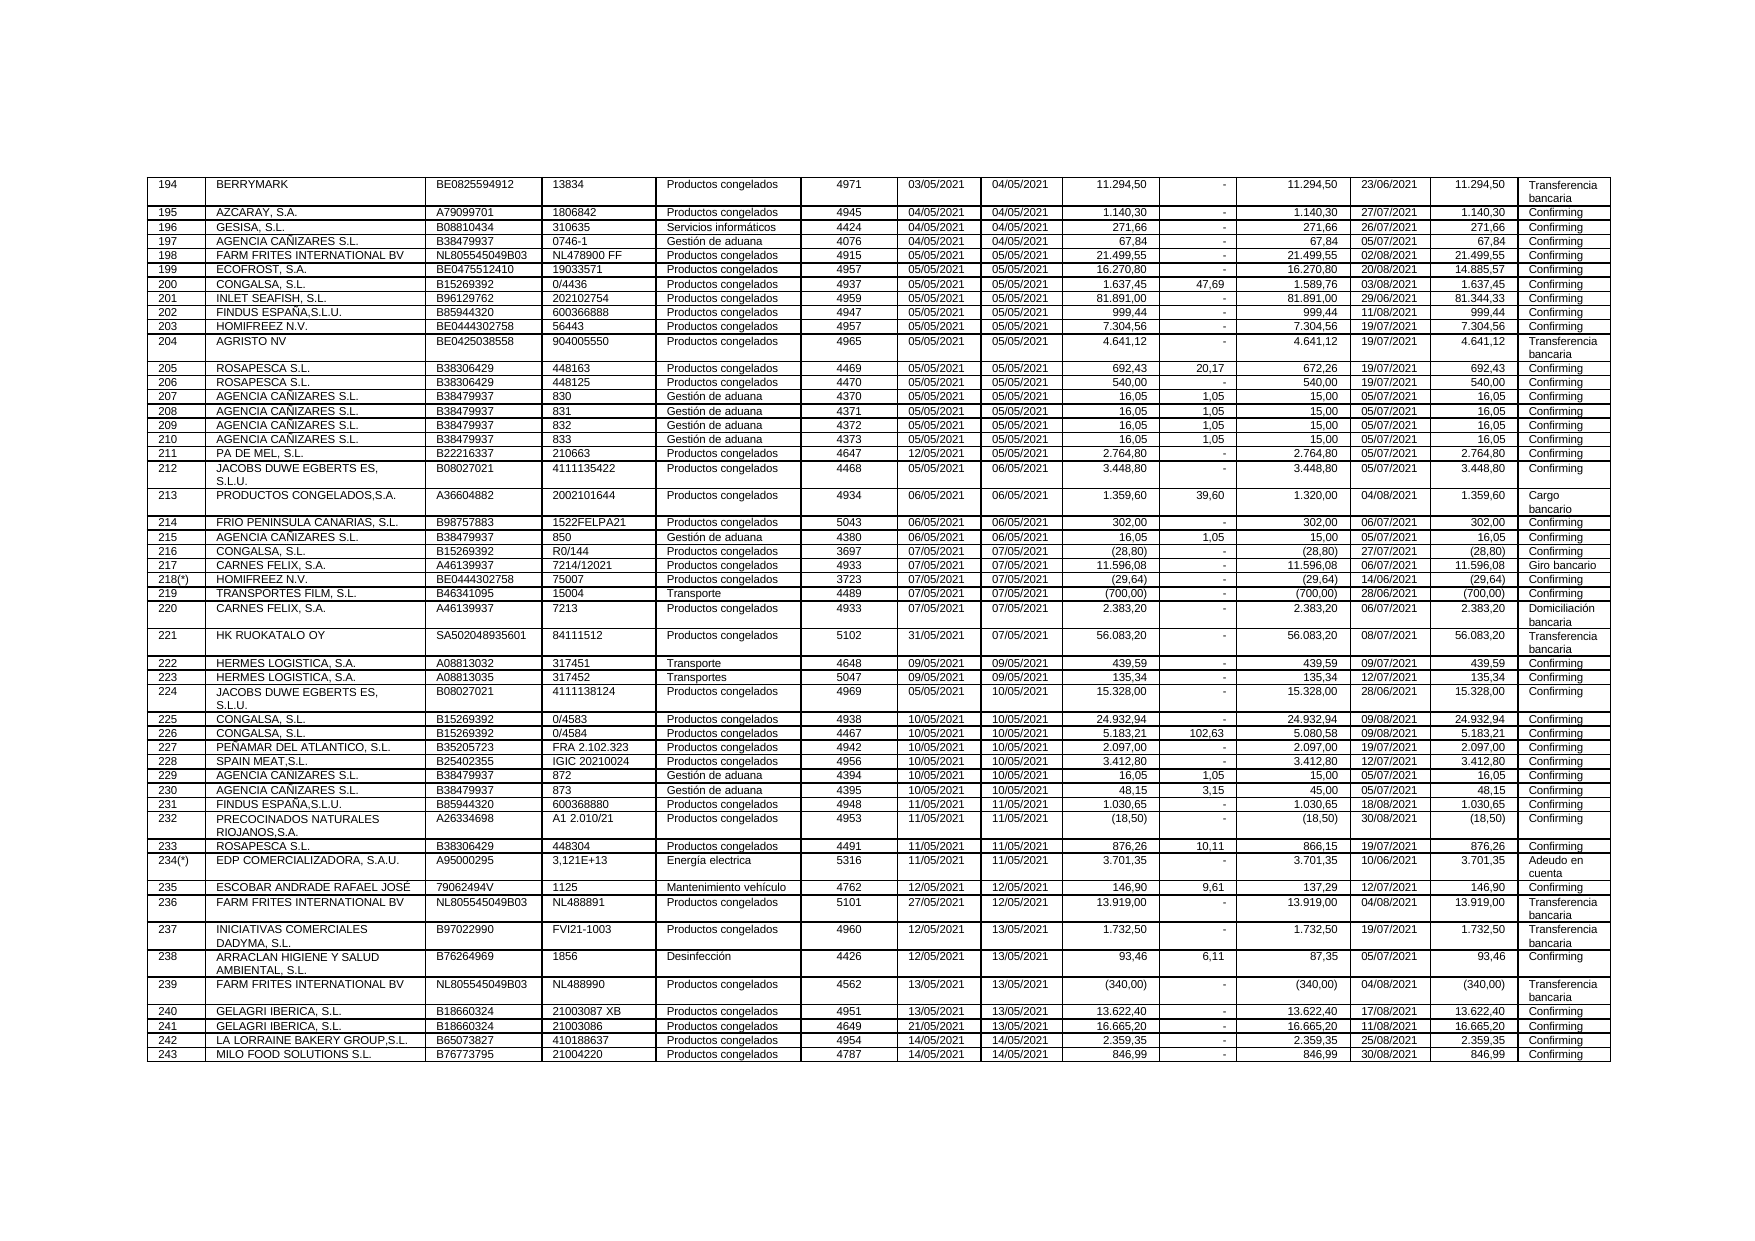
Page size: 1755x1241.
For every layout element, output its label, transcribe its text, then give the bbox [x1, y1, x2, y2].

table_cell 7.304,56 [1431, 320, 1517, 333]
table_cell 19/07/2021 [1351, 335, 1430, 361]
table_cell 15.328,00 [1237, 685, 1350, 711]
table_cell 4942 [802, 741, 897, 753]
table_cell NL805545049B03 [426, 978, 541, 1004]
table_cell 4933 [802, 602, 897, 628]
table_cell 13.919,00 [1237, 896, 1350, 921]
table_header BE0825594912 [426, 178, 541, 205]
table_cell (340,00) [1431, 978, 1517, 1004]
table_cell 233 [148, 840, 205, 852]
table_cell GELAGRI IBERICA, S.L. [206, 1005, 425, 1018]
table_cell 4965 [802, 335, 897, 361]
table_cell CONGALSA, S.L. [206, 713, 425, 725]
table_cell 19033571 [543, 264, 655, 276]
table_cell Productos congelados [657, 335, 800, 361]
table_cell - [1160, 207, 1236, 219]
table_cell 04/05/2021 [898, 235, 980, 248]
table_header Productos congelados [657, 178, 800, 205]
table_cell FINDUS ESPAÑA,S.L.U. [206, 306, 425, 319]
table_cell 67,84 [1431, 235, 1517, 248]
table_cell - [1160, 221, 1236, 233]
table_cell 2.383,20 [1237, 602, 1350, 628]
table_cell PRECOCINADOS NATURALES RIOJANOS,S.A. [206, 812, 425, 838]
table_cell Transferencia bancaria [1519, 335, 1610, 361]
table_cell 25/08/2021 [1351, 1034, 1430, 1046]
table_cell TRANSPORTES FILM, S.L. [206, 588, 425, 600]
table_cell 05/05/2021 [982, 292, 1062, 304]
table_header 4971 [802, 178, 897, 205]
table_cell Confirming [1519, 249, 1610, 262]
table_cell - [1160, 559, 1236, 572]
table_cell 439,59 [1237, 657, 1350, 669]
table_cell IGIC 20210024 [543, 755, 655, 768]
table_cell - [1160, 462, 1236, 487]
table_cell - [1160, 1005, 1236, 1018]
table_cell 10/05/2021 [898, 727, 980, 739]
table_cell 05/05/2021 [982, 278, 1062, 291]
table_cell 243 [148, 1048, 205, 1061]
table_cell 05/07/2021 [1351, 390, 1430, 403]
table_cell 06/07/2021 [1351, 602, 1430, 628]
table_cell 4948 [802, 798, 897, 811]
table_cell - [1160, 896, 1236, 921]
table_header 194 [148, 178, 205, 205]
table_cell 15.328,00 [1431, 685, 1517, 711]
table_cell Confirming [1519, 685, 1610, 711]
table_cell 1.589,76 [1237, 278, 1350, 291]
table_header 11.294,50 [1431, 178, 1517, 205]
table_cell 05/07/2021 [1351, 462, 1430, 487]
table_cell SPAIN MEAT,S.L. [206, 755, 425, 768]
table_cell 06/05/2021 [898, 517, 980, 529]
table_header Transferencia bancaria [1519, 178, 1610, 205]
table_header 03/05/2021 [898, 178, 980, 205]
table_cell B35205723 [426, 741, 541, 753]
table_cell 271,66 [1237, 221, 1350, 233]
table_cell 10/05/2021 [982, 727, 1062, 739]
table_cell Transporte [657, 588, 800, 600]
table_cell 05/05/2021 [898, 433, 980, 446]
table_cell 214 [148, 517, 205, 529]
table_cell 201 [148, 292, 205, 304]
table_cell 05/07/2021 [1351, 951, 1430, 976]
table_cell ROSAPESCA S.L. [206, 840, 425, 852]
table_cell 1.359,60 [1431, 489, 1517, 515]
table_cell 31/05/2021 [898, 629, 980, 655]
table_cell 4.641,12 [1063, 335, 1159, 361]
table_cell Confirming [1519, 657, 1610, 669]
table_cell 06/05/2021 [898, 489, 980, 515]
table_cell 04/08/2021 [1351, 896, 1430, 921]
table_cell 239 [148, 978, 205, 1004]
table_cell 29/06/2021 [1351, 292, 1430, 304]
table_cell 13.622,40 [1237, 1005, 1350, 1018]
table_cell Confirming [1519, 1020, 1610, 1032]
table_cell Confirming [1519, 447, 1610, 460]
table_cell 4373 [802, 433, 897, 446]
table_cell 06/05/2021 [982, 531, 1062, 543]
table_cell Productos congelados [657, 207, 800, 219]
table_cell 4380 [802, 531, 897, 543]
table_cell 05/05/2021 [898, 405, 980, 417]
table_cell 56.083,20 [1431, 629, 1517, 655]
table_cell 4933 [802, 559, 897, 572]
table_cell Productos congelados [657, 1048, 800, 1061]
table_cell 04/05/2021 [898, 207, 980, 219]
table_cell HERMES LOGISTICA, S.A. [206, 657, 425, 669]
table_cell B08027021 [426, 462, 541, 487]
table_cell 14.885,57 [1431, 264, 1517, 276]
table_cell 10/05/2021 [982, 755, 1062, 768]
table_cell 873 [543, 784, 655, 796]
table_cell B38479937 [426, 419, 541, 432]
table_cell Confirming [1519, 1048, 1610, 1061]
table_cell 08/07/2021 [1351, 629, 1430, 655]
table_cell 05/05/2021 [898, 335, 980, 361]
table_cell CONGALSA, S.L. [206, 278, 425, 291]
table_cell Confirming [1519, 798, 1610, 811]
table_cell 198 [148, 249, 205, 262]
table_cell 207 [148, 390, 205, 403]
table_cell 16,05 [1431, 770, 1517, 782]
table_cell 241 [148, 1020, 205, 1032]
table_cell - [1160, 249, 1236, 262]
table_cell 16.665,20 [1063, 1020, 1159, 1032]
table_cell 4111135422 [543, 462, 655, 487]
table_cell 223 [148, 671, 205, 683]
table_cell 4491 [802, 840, 897, 852]
table_cell 06/05/2021 [982, 517, 1062, 529]
table_cell 3,15 [1160, 784, 1236, 796]
table_cell 218(*) [148, 573, 205, 586]
table_cell 05/05/2021 [982, 447, 1062, 460]
table_cell 4372 [802, 419, 897, 432]
table_cell Confirming [1519, 770, 1610, 782]
table_cell Confirming [1519, 376, 1610, 389]
table_cell 93,46 [1063, 951, 1159, 976]
table_cell Productos congelados [657, 306, 800, 319]
table_cell Productos congelados [657, 978, 800, 1004]
table_cell 0746-1 [543, 235, 655, 248]
table_cell 1.140,30 [1237, 207, 1350, 219]
table_cell (18,50) [1063, 812, 1159, 838]
table_cell 13/05/2021 [982, 951, 1062, 976]
table_cell 202 [148, 306, 205, 319]
table_cell 1.732,50 [1063, 923, 1159, 949]
table_cell 05/07/2021 [1351, 405, 1430, 417]
table_cell 846,99 [1063, 1048, 1159, 1061]
table_cell 05/05/2021 [898, 278, 980, 291]
table_cell 07/05/2021 [982, 602, 1062, 628]
table_cell 13.919,00 [1431, 896, 1517, 921]
table_header 11.294,50 [1063, 178, 1159, 205]
table_cell B38479937 [426, 531, 541, 543]
table_cell B15269392 [426, 727, 541, 739]
table_cell 4951 [802, 1005, 897, 1018]
table_cell 228 [148, 755, 205, 768]
table_cell 210 [148, 433, 205, 446]
table_cell 1125 [543, 881, 655, 894]
table_cell 05/05/2021 [982, 390, 1062, 403]
table_cell 692,43 [1431, 362, 1517, 375]
table_cell Productos congelados [657, 923, 800, 949]
table_cell 07/05/2021 [982, 629, 1062, 655]
table_cell 200 [148, 278, 205, 291]
table_cell 13/05/2021 [898, 1005, 980, 1018]
table_cell FVI21-1003 [543, 923, 655, 949]
table_cell 11/05/2021 [898, 840, 980, 852]
table_cell AGENCIA CAÑIZARES S.L. [206, 419, 425, 432]
table_cell 16.270,80 [1063, 264, 1159, 276]
table_cell Productos congelados [657, 249, 800, 262]
table_cell 19/07/2021 [1351, 923, 1430, 949]
table_cell 672,26 [1237, 362, 1350, 375]
table_cell 5.183,21 [1431, 727, 1517, 739]
table_cell Productos congelados [657, 559, 800, 572]
table_cell - [1160, 517, 1236, 529]
table_cell 12/05/2021 [982, 896, 1062, 921]
table_cell 216 [148, 545, 205, 558]
table_cell 67,84 [1237, 235, 1350, 248]
table_cell 11.596,08 [1237, 559, 1350, 572]
table_cell 231 [148, 798, 205, 811]
table_cell Productos congelados [657, 1020, 800, 1032]
table_cell 242 [148, 1034, 205, 1046]
table_header 04/05/2021 [982, 178, 1062, 205]
table_cell 146,90 [1431, 881, 1517, 894]
table_cell 11/05/2021 [898, 812, 980, 838]
table_cell 06/05/2021 [898, 531, 980, 543]
table_cell 235 [148, 881, 205, 894]
table_cell Productos congelados [657, 798, 800, 811]
table_cell 05/07/2021 [1351, 770, 1430, 782]
table_cell 12/07/2021 [1351, 671, 1430, 683]
table_cell Confirming [1519, 840, 1610, 852]
table_cell NL805545049B03 [426, 896, 541, 921]
table_cell 4562 [802, 978, 897, 1004]
table_cell 30/08/2021 [1351, 812, 1430, 838]
table_cell GELAGRI IBERICA, S.L. [206, 1020, 425, 1032]
table_cell Confirming [1519, 573, 1610, 586]
table_cell 211 [148, 447, 205, 460]
table_cell 21004220 [543, 1048, 655, 1061]
table_cell 14/05/2021 [982, 1048, 1062, 1061]
table_cell MILO FOOD SOLUTIONS S.L. [206, 1048, 425, 1061]
table_cell B85944320 [426, 306, 541, 319]
table_cell (28,80) [1237, 545, 1350, 558]
table_cell - [1160, 1034, 1236, 1046]
table_cell 230 [148, 784, 205, 796]
table_cell Confirming [1519, 545, 1610, 558]
table_cell 227 [148, 741, 205, 753]
table_cell 12/07/2021 [1351, 881, 1430, 894]
table_cell Confirming [1519, 462, 1610, 487]
table_cell 2.097,00 [1431, 741, 1517, 753]
table_cell AGENCIA CAÑIZARES S.L. [206, 433, 425, 446]
table_cell 831 [543, 405, 655, 417]
table_cell 540,00 [1431, 376, 1517, 389]
table_cell 04/08/2021 [1351, 978, 1430, 1004]
table_cell 226 [148, 727, 205, 739]
table_cell INLET SEAFISH, S.L. [206, 292, 425, 304]
table_cell Confirming [1519, 292, 1610, 304]
table_cell - [1160, 629, 1236, 655]
table_cell 2.097,00 [1237, 741, 1350, 753]
table_cell 05/05/2021 [898, 462, 980, 487]
table_header 23/06/2021 [1351, 178, 1430, 205]
table_cell 866,15 [1237, 840, 1350, 852]
table_cell 56.083,20 [1237, 629, 1350, 655]
table_cell EDP COMERCIALIZADORA, S.A.U. [206, 854, 425, 880]
table_cell 692,43 [1063, 362, 1159, 375]
table_cell B18660324 [426, 1020, 541, 1032]
table_cell 48,15 [1063, 784, 1159, 796]
table_cell PA DE MEL, S.L. [206, 447, 425, 460]
table_cell HK RUOKATALO OY [206, 629, 425, 655]
table_cell 10/05/2021 [898, 741, 980, 753]
table_cell 07/05/2021 [898, 573, 980, 586]
table_cell 240 [148, 1005, 205, 1018]
table_cell 832 [543, 419, 655, 432]
table_cell 2.383,20 [1063, 602, 1159, 628]
table_cell 220 [148, 602, 205, 628]
table_cell B98757883 [426, 517, 541, 529]
table_cell AGENCIA CAÑIZARES S.L. [206, 390, 425, 403]
table_cell 13/05/2021 [898, 978, 980, 1004]
table_cell 21003086 [543, 1020, 655, 1032]
table_cell - [1160, 978, 1236, 1004]
table_cell 12/07/2021 [1351, 755, 1430, 768]
table_cell 4076 [802, 235, 897, 248]
table_cell 12/05/2021 [898, 923, 980, 949]
table_cell - [1160, 292, 1236, 304]
table_cell 448163 [543, 362, 655, 375]
table_cell (28,80) [1063, 545, 1159, 558]
table_cell Confirming [1519, 1005, 1610, 1018]
table_cell 05/05/2021 [898, 362, 980, 375]
table_cell B96129762 [426, 292, 541, 304]
table_cell - [1160, 1020, 1236, 1032]
table_cell 10/05/2021 [898, 770, 980, 782]
table_cell 1.320,00 [1237, 489, 1350, 515]
table_cell Confirming [1519, 207, 1610, 219]
table_cell 14/05/2021 [982, 1034, 1062, 1046]
table_cell (18,50) [1237, 812, 1350, 838]
table_cell Confirming [1519, 671, 1610, 683]
table_cell A08813035 [426, 671, 541, 683]
table_cell - [1160, 741, 1236, 753]
table_cell 10/05/2021 [982, 685, 1062, 711]
table_cell ROSAPESCA S.L. [206, 362, 425, 375]
table_cell 4937 [802, 278, 897, 291]
table_cell AGRISTO NV [206, 335, 425, 361]
table_cell NL478900 FF [543, 249, 655, 262]
table_cell 20,17 [1160, 362, 1236, 375]
table_cell 4959 [802, 292, 897, 304]
table_cell (28,80) [1431, 545, 1517, 558]
table_cell Confirming [1519, 1034, 1610, 1046]
table_cell 4956 [802, 755, 897, 768]
table_cell 221 [148, 629, 205, 655]
table_cell 07/05/2021 [898, 545, 980, 558]
table_cell B38306429 [426, 376, 541, 389]
table_cell LA LORRAINE BAKERY GROUP,S.L. [206, 1034, 425, 1046]
table_cell 10/05/2021 [982, 741, 1062, 753]
table_cell 2.359,35 [1063, 1034, 1159, 1046]
table_cell GESISA, S.L. [206, 221, 425, 233]
table_cell Domiciliación bancaria [1519, 602, 1610, 628]
table_cell 232 [148, 812, 205, 838]
table_cell 2.383,20 [1431, 602, 1517, 628]
table_cell Transferencia bancaria [1519, 978, 1610, 1004]
table_cell HOMIFREEZ N.V. [206, 320, 425, 333]
table_cell 210663 [543, 447, 655, 460]
table_cell 7.304,56 [1063, 320, 1159, 333]
table_cell 06/07/2021 [1351, 517, 1430, 529]
table_cell Confirming [1519, 812, 1610, 838]
table_cell B76264969 [426, 951, 541, 976]
table_cell - [1160, 685, 1236, 711]
table_cell 12/05/2021 [898, 447, 980, 460]
table_cell - [1160, 447, 1236, 460]
table_cell B08027021 [426, 685, 541, 711]
table_cell 93,46 [1431, 951, 1517, 976]
table_cell JACOBS DUWE EGBERTS ES, S.L.U. [206, 462, 425, 487]
table_cell 540,00 [1063, 376, 1159, 389]
table_cell 7.304,56 [1237, 320, 1350, 333]
table_cell 237 [148, 923, 205, 949]
table_cell Gestión de aduana [657, 770, 800, 782]
table_cell FARM FRITES INTERNATIONAL BV [206, 978, 425, 1004]
table_cell 06/05/2021 [982, 462, 1062, 487]
table_cell Productos congelados [657, 741, 800, 753]
table_cell 4915 [802, 249, 897, 262]
table_cell 10/05/2021 [982, 784, 1062, 796]
table_cell 05/05/2021 [982, 362, 1062, 375]
table_cell 1,05 [1160, 390, 1236, 403]
table_cell 4.641,12 [1237, 335, 1350, 361]
table_cell 1.637,45 [1063, 278, 1159, 291]
table_cell 876,26 [1431, 840, 1517, 852]
table_cell 81.891,00 [1063, 292, 1159, 304]
table_cell Confirming [1519, 264, 1610, 276]
table_cell 4648 [802, 657, 897, 669]
table_cell 219 [148, 588, 205, 600]
table_cell 24.932,94 [1063, 713, 1159, 725]
table_cell AZCARAY, S.A. [206, 207, 425, 219]
table_cell Productos congelados [657, 573, 800, 586]
table_cell 16,05 [1063, 390, 1159, 403]
table_cell 09/08/2021 [1351, 713, 1430, 725]
table_cell 84111512 [543, 629, 655, 655]
table_cell Productos congelados [657, 1034, 800, 1046]
table_cell 10/05/2021 [982, 770, 1062, 782]
table_cell 4945 [802, 207, 897, 219]
table_cell A26334698 [426, 812, 541, 838]
table_cell Confirming [1519, 741, 1610, 753]
table_cell 20/08/2021 [1351, 264, 1430, 276]
table_cell B15269392 [426, 278, 541, 291]
table_cell (340,00) [1063, 978, 1159, 1004]
table_cell 05/05/2021 [982, 306, 1062, 319]
table_cell 05/05/2021 [982, 320, 1062, 333]
table_cell 4395 [802, 784, 897, 796]
table_cell 81.891,00 [1237, 292, 1350, 304]
table_cell B38479937 [426, 784, 541, 796]
table_cell 4426 [802, 951, 897, 976]
table_cell 10/05/2021 [898, 755, 980, 768]
table_cell 5043 [802, 517, 897, 529]
table_cell 15,00 [1237, 419, 1350, 432]
table_cell (29,64) [1063, 573, 1159, 586]
table_cell - [1160, 755, 1236, 768]
table_cell 4957 [802, 264, 897, 276]
table_cell 19/07/2021 [1351, 362, 1430, 375]
table_cell 09/08/2021 [1351, 727, 1430, 739]
table_cell Productos congelados [657, 896, 800, 921]
table_cell 48,15 [1431, 784, 1517, 796]
table_cell 3.701,35 [1431, 854, 1517, 880]
table_cell 30/08/2021 [1351, 1048, 1430, 1061]
table_cell 14/06/2021 [1351, 573, 1430, 586]
table_cell 4370 [802, 390, 897, 403]
table_cell 05/05/2021 [982, 419, 1062, 432]
table_cell 05/05/2021 [982, 335, 1062, 361]
table_cell 4969 [802, 685, 897, 711]
table_cell 4938 [802, 713, 897, 725]
table_cell BE0444302758 [426, 573, 541, 586]
table_cell 872 [543, 770, 655, 782]
table_cell 05/05/2021 [898, 292, 980, 304]
table_cell Productos congelados [657, 713, 800, 725]
table_cell 206 [148, 376, 205, 389]
table_cell 10/06/2021 [1351, 854, 1430, 880]
table_cell 16,05 [1431, 531, 1517, 543]
table_cell 135,34 [1237, 671, 1350, 683]
table_cell 1.030,65 [1431, 798, 1517, 811]
table_cell 05/05/2021 [982, 376, 1062, 389]
table_cell Confirming [1519, 713, 1610, 725]
table_cell 13/05/2021 [982, 1005, 1062, 1018]
table_cell 850 [543, 531, 655, 543]
table_cell Confirming [1519, 951, 1610, 976]
table_cell B08810434 [426, 221, 541, 233]
table_cell Productos congelados [657, 727, 800, 739]
table_cell Confirming [1519, 755, 1610, 768]
table_cell AGENCIA CAÑIZARES S.L. [206, 235, 425, 248]
table_cell 5.080,58 [1237, 727, 1350, 739]
table_cell 238 [148, 951, 205, 976]
table_cell 19/07/2021 [1351, 376, 1430, 389]
table_cell Transporte [657, 657, 800, 669]
table_cell 15,00 [1237, 531, 1350, 543]
table_cell 4762 [802, 881, 897, 894]
table_cell 195 [148, 207, 205, 219]
table_cell BE0475512410 [426, 264, 541, 276]
table_cell 11/05/2021 [982, 840, 1062, 852]
table_cell Gestión de aduana [657, 531, 800, 543]
table_cell 9,61 [1160, 881, 1236, 894]
table_cell 236 [148, 896, 205, 921]
table_cell 67,84 [1063, 235, 1159, 248]
table_cell Transferencia bancaria [1519, 923, 1610, 949]
table_cell B15269392 [426, 713, 541, 725]
table_cell 410188637 [543, 1034, 655, 1046]
table_cell AGENCIA CAÑIZARES S.L. [206, 770, 425, 782]
table_cell 3.701,35 [1237, 854, 1350, 880]
table_cell 05/07/2021 [1351, 419, 1430, 432]
table_cell B25402355 [426, 755, 541, 768]
table_cell 04/05/2021 [982, 221, 1062, 233]
table_cell Gestión de aduana [657, 784, 800, 796]
table_cell 302,00 [1431, 517, 1517, 529]
table_cell 15.328,00 [1063, 685, 1159, 711]
table_cell 3.412,80 [1431, 755, 1517, 768]
table_cell 19/07/2021 [1351, 320, 1430, 333]
table_cell 146,90 [1063, 881, 1159, 894]
table_cell - [1160, 657, 1236, 669]
table_cell 05/05/2021 [898, 685, 980, 711]
table_cell (700,00) [1431, 588, 1517, 600]
table_cell - [1160, 235, 1236, 248]
table_cell - [1160, 376, 1236, 389]
table_cell 830 [543, 390, 655, 403]
table_cell 13.622,40 [1063, 1005, 1159, 1018]
table_cell 1,05 [1160, 405, 1236, 417]
table_cell 03/08/2021 [1351, 278, 1430, 291]
table_cell 16.665,20 [1237, 1020, 1350, 1032]
table_cell 05/05/2021 [982, 264, 1062, 276]
table_cell 2.359,35 [1237, 1034, 1350, 1046]
table_cell 1.359,60 [1063, 489, 1159, 515]
table_cell 3.448,80 [1237, 462, 1350, 487]
table_cell B18660324 [426, 1005, 541, 1018]
table_cell 540,00 [1237, 376, 1350, 389]
table_cell Gestión de aduana [657, 235, 800, 248]
table_cell 4424 [802, 221, 897, 233]
table_cell 203 [148, 320, 205, 333]
table_cell 876,26 [1063, 840, 1159, 852]
table_cell 846,99 [1237, 1048, 1350, 1061]
table_cell 11/05/2021 [898, 854, 980, 880]
table_cell 213 [148, 489, 205, 515]
table_cell 135,34 [1431, 671, 1517, 683]
table_cell - [1160, 573, 1236, 586]
table_cell B46341095 [426, 588, 541, 600]
table_cell INICIATIVAS COMERCIALES DADYMA, S.L. [206, 923, 425, 949]
table_cell FRA 2.102.323 [543, 741, 655, 753]
table_cell 0/4583 [543, 713, 655, 725]
table_cell NL805545049B03 [426, 249, 541, 262]
table_cell 4467 [802, 727, 897, 739]
table_cell Productos congelados [657, 685, 800, 711]
table_cell Confirming [1519, 221, 1610, 233]
table_cell 904005550 [543, 335, 655, 361]
table_cell A79099701 [426, 207, 541, 219]
table_cell 28/06/2021 [1351, 685, 1430, 711]
table_cell 196 [148, 221, 205, 233]
table_cell 02/08/2021 [1351, 249, 1430, 262]
table_cell 16.665,20 [1431, 1020, 1517, 1032]
table_cell 16,05 [1431, 433, 1517, 446]
table_cell Productos congelados [657, 362, 800, 375]
table_cell AGENCIA CAÑIZARES S.L. [206, 784, 425, 796]
table_cell Confirming [1519, 419, 1610, 432]
table_cell 56.083,20 [1063, 629, 1159, 655]
table_cell 04/05/2021 [982, 235, 1062, 248]
table_cell 09/07/2021 [1351, 657, 1430, 669]
table_cell 217 [148, 559, 205, 572]
table_cell A95000295 [426, 854, 541, 880]
table_cell 05/07/2021 [1351, 447, 1430, 460]
table_cell FINDUS ESPAÑA,S.L.U. [206, 798, 425, 811]
table_cell Confirming [1519, 235, 1610, 248]
table_cell - [1160, 1048, 1236, 1061]
table_cell 17/08/2021 [1351, 1005, 1430, 1018]
table_cell 05/07/2021 [1351, 784, 1430, 796]
table_cell 07/05/2021 [982, 573, 1062, 586]
table_cell 16,05 [1431, 390, 1517, 403]
table_cell ARRACLAN HIGIENE Y SALUD AMBIENTAL, S.L. [206, 951, 425, 976]
table_cell 15,00 [1237, 770, 1350, 782]
table_cell 13.919,00 [1063, 896, 1159, 921]
table_cell Confirming [1519, 362, 1610, 375]
table_cell 4787 [802, 1048, 897, 1061]
table_cell 4960 [802, 923, 897, 949]
table_cell Productos congelados [657, 755, 800, 768]
table_cell SA502048935601 [426, 629, 541, 655]
table_cell 197 [148, 235, 205, 248]
table_cell 2.359,35 [1431, 1034, 1517, 1046]
table_cell 15,00 [1237, 405, 1350, 417]
table_cell Productos congelados [657, 447, 800, 460]
table_cell 05/05/2021 [982, 249, 1062, 262]
table_cell AGENCIA CAÑIZARES S.L. [206, 405, 425, 417]
table_cell 05/07/2021 [1351, 531, 1430, 543]
table_cell 7213 [543, 602, 655, 628]
table_cell B65073827 [426, 1034, 541, 1046]
table_cell 27/07/2021 [1351, 545, 1430, 558]
table_cell 4468 [802, 462, 897, 487]
table_cell 24.932,94 [1431, 713, 1517, 725]
table_cell 24.932,94 [1237, 713, 1350, 725]
table_cell 06/07/2021 [1351, 559, 1430, 572]
table_cell 09/05/2021 [982, 657, 1062, 669]
table_cell Productos congelados [657, 812, 800, 838]
table_cell Confirming [1519, 405, 1610, 417]
table_cell Confirming [1519, 433, 1610, 446]
table_cell Confirming [1519, 390, 1610, 403]
table_cell 833 [543, 433, 655, 446]
table_cell 6,11 [1160, 951, 1236, 976]
table_cell 212 [148, 462, 205, 487]
table_cell Productos congelados [657, 462, 800, 487]
table_cell PRODUCTOS CONGELADOS,S.A. [206, 489, 425, 515]
table_cell 16,05 [1431, 405, 1517, 417]
table_cell 07/05/2021 [982, 588, 1062, 600]
table_cell 07/05/2021 [898, 588, 980, 600]
table_cell 10/05/2021 [898, 713, 980, 725]
table_cell 18/08/2021 [1351, 798, 1430, 811]
table_cell 05/05/2021 [982, 433, 1062, 446]
table_cell (700,00) [1063, 588, 1159, 600]
table_cell Productos congelados [657, 264, 800, 276]
table_cell Gestión de aduana [657, 433, 800, 446]
table_cell 1,05 [1160, 770, 1236, 782]
table_cell 600366888 [543, 306, 655, 319]
table_cell 11/05/2021 [982, 812, 1062, 838]
table_cell 5101 [802, 896, 897, 921]
table_cell ESCOBAR ANDRADE RAFAEL JOSÉ [206, 881, 425, 894]
table_cell B97022990 [426, 923, 541, 949]
table_cell 27/07/2021 [1351, 207, 1430, 219]
table_cell 225 [148, 713, 205, 725]
table_cell (700,00) [1237, 588, 1350, 600]
table_cell Productos congelados [657, 376, 800, 389]
table_cell 14/05/2021 [898, 1034, 980, 1046]
table_cell Adeudo en cuenta [1519, 854, 1610, 880]
table_cell - [1160, 545, 1236, 558]
table_header 13834 [543, 178, 655, 205]
table_cell 102,63 [1160, 727, 1236, 739]
table_cell A46139937 [426, 602, 541, 628]
table_cell 05/05/2021 [898, 249, 980, 262]
table_cell NL488891 [543, 896, 655, 921]
table_cell NL488990 [543, 978, 655, 1004]
table_cell 4489 [802, 588, 897, 600]
table_cell 12/05/2021 [898, 951, 980, 976]
table_cell 317452 [543, 671, 655, 683]
table_cell 11/05/2021 [982, 798, 1062, 811]
table_cell 3.701,35 [1063, 854, 1159, 880]
table_cell 4947 [802, 306, 897, 319]
table_cell 439,59 [1431, 657, 1517, 669]
table_cell 16,05 [1063, 433, 1159, 446]
table_cell Giro bancario [1519, 559, 1610, 572]
table_cell FARM FRITES INTERNATIONAL BV [206, 249, 425, 262]
table_cell 3.448,80 [1431, 462, 1517, 487]
table_cell 302,00 [1237, 517, 1350, 529]
table_cell Gestión de aduana [657, 405, 800, 417]
table_cell AGENCIA CAÑIZARES S.L. [206, 531, 425, 543]
table_cell 07/05/2021 [982, 559, 1062, 572]
table_cell - [1160, 798, 1236, 811]
table_cell 15,00 [1237, 390, 1350, 403]
table_cell - [1160, 671, 1236, 683]
table_cell 310635 [543, 221, 655, 233]
table_cell - [1160, 713, 1236, 725]
table_cell 600368880 [543, 798, 655, 811]
table_cell Confirming [1519, 278, 1610, 291]
table_cell 2.764,80 [1431, 447, 1517, 460]
table_cell - [1160, 588, 1236, 600]
table_cell JACOBS DUWE EGBERTS ES, S.L.U. [206, 685, 425, 711]
table_cell Productos congelados [657, 840, 800, 852]
table_cell (18,50) [1431, 812, 1517, 838]
table_cell Productos congelados [657, 629, 800, 655]
table_cell B22216337 [426, 447, 541, 460]
table_cell 39,60 [1160, 489, 1236, 515]
table_cell 4957 [802, 320, 897, 333]
table_cell 5102 [802, 629, 897, 655]
table_cell 4934 [802, 489, 897, 515]
table_cell 11/05/2021 [982, 854, 1062, 880]
table_cell - [1160, 320, 1236, 333]
table_cell 87,35 [1237, 951, 1350, 976]
table_cell 05/07/2021 [1351, 433, 1430, 446]
table_cell 209 [148, 419, 205, 432]
table_cell CARNES FELIX, S.A. [206, 559, 425, 572]
table_cell 846,99 [1431, 1048, 1517, 1061]
table_cell 439,59 [1063, 657, 1159, 669]
table_cell 16.270,80 [1237, 264, 1350, 276]
table_cell - [1160, 306, 1236, 319]
table_cell 3,121E+13 [543, 854, 655, 880]
table_cell 05/05/2021 [898, 419, 980, 432]
table_cell 4470 [802, 376, 897, 389]
table_cell 999,44 [1237, 306, 1350, 319]
table_cell 1,05 [1160, 419, 1236, 432]
table_cell 10/05/2021 [982, 713, 1062, 725]
table_cell Confirming [1519, 531, 1610, 543]
table_cell (29,64) [1237, 573, 1350, 586]
table_cell 3.412,80 [1063, 755, 1159, 768]
table_cell 448304 [543, 840, 655, 852]
table_cell 21/05/2021 [898, 1020, 980, 1032]
table_cell 1522FELPA21 [543, 517, 655, 529]
table_cell Confirming [1519, 784, 1610, 796]
table_cell Productos congelados [657, 545, 800, 558]
table_cell Confirming [1519, 320, 1610, 333]
table_cell 56443 [543, 320, 655, 333]
table_cell 4647 [802, 447, 897, 460]
table_cell 14/05/2021 [898, 1048, 980, 1061]
table_cell 12/05/2021 [898, 881, 980, 894]
table_cell 999,44 [1063, 306, 1159, 319]
table_cell A36604882 [426, 489, 541, 515]
table_cell Productos congelados [657, 1005, 800, 1018]
table_cell 1,05 [1160, 433, 1236, 446]
table_cell 75007 [543, 573, 655, 586]
table_cell 16,05 [1063, 531, 1159, 543]
table_cell 1.030,65 [1237, 798, 1350, 811]
table_cell B38306429 [426, 362, 541, 375]
table_cell ECOFROST, S.A. [206, 264, 425, 276]
table_cell - [1160, 854, 1236, 880]
table_cell 208 [148, 405, 205, 417]
table_cell 11/08/2021 [1351, 306, 1430, 319]
table_cell 1.732,50 [1431, 923, 1517, 949]
table_header - [1160, 178, 1236, 205]
table_cell 7214/12021 [543, 559, 655, 572]
table_cell Confirming [1519, 881, 1610, 894]
table_cell Energía electrica [657, 854, 800, 880]
table_cell 21.499,55 [1063, 249, 1159, 262]
table_cell FRIO PENINSULA CANARIAS, S.L. [206, 517, 425, 529]
table_cell 09/05/2021 [898, 671, 980, 683]
table_cell 135,34 [1063, 671, 1159, 683]
table_cell Productos congelados [657, 320, 800, 333]
table_cell 5.183,21 [1063, 727, 1159, 739]
table_cell 1,05 [1160, 531, 1236, 543]
table_cell 05/05/2021 [898, 376, 980, 389]
table_cell Mantenimiento vehículo [657, 881, 800, 894]
table_cell Gestión de aduana [657, 390, 800, 403]
table_header 11.294,50 [1237, 178, 1350, 205]
table_cell 16,05 [1063, 770, 1159, 782]
table_cell CARNES FELIX, S.A. [206, 602, 425, 628]
table_cell 3.412,80 [1237, 755, 1350, 768]
table_cell 21.499,55 [1431, 249, 1517, 262]
table_cell 05/05/2021 [982, 405, 1062, 417]
table_cell 19/07/2021 [1351, 741, 1430, 753]
table_cell 4371 [802, 405, 897, 417]
table_cell Cargo bancario [1519, 489, 1610, 515]
table_cell 205 [148, 362, 205, 375]
table_cell 4111138124 [543, 685, 655, 711]
table_cell 317451 [543, 657, 655, 669]
table_cell 09/05/2021 [898, 657, 980, 669]
table_cell 0/4584 [543, 727, 655, 739]
table_cell 11/05/2021 [898, 798, 980, 811]
table_cell B15269392 [426, 545, 541, 558]
table_cell 2.097,00 [1063, 741, 1159, 753]
table_cell 302,00 [1063, 517, 1159, 529]
table_cell 15004 [543, 588, 655, 600]
table_cell 229 [148, 770, 205, 782]
table_cell Transportes [657, 671, 800, 683]
table_cell 04/08/2021 [1351, 489, 1430, 515]
table_cell 05/07/2021 [1351, 235, 1430, 248]
table_cell 1.637,45 [1431, 278, 1517, 291]
table_cell B38479937 [426, 405, 541, 417]
table_cell 04/05/2021 [982, 207, 1062, 219]
table_cell 4469 [802, 362, 897, 375]
table_cell A46139937 [426, 559, 541, 572]
table_cell 47,69 [1160, 278, 1236, 291]
table_cell 4394 [802, 770, 897, 782]
table_cell 202102754 [543, 292, 655, 304]
table_cell 26/07/2021 [1351, 221, 1430, 233]
table_cell 13.622,40 [1431, 1005, 1517, 1018]
table_cell 1.140,30 [1063, 207, 1159, 219]
table_cell 0/4436 [543, 278, 655, 291]
table_cell B76773795 [426, 1048, 541, 1061]
table_cell 234(*) [148, 854, 205, 880]
table_cell 27/05/2021 [898, 896, 980, 921]
table_cell 1856 [543, 951, 655, 976]
table_cell 07/05/2021 [898, 559, 980, 572]
table_cell 28/06/2021 [1351, 588, 1430, 600]
table_cell Productos congelados [657, 517, 800, 529]
table_cell 2.764,80 [1237, 447, 1350, 460]
table_cell Productos congelados [657, 602, 800, 628]
table_cell 2002101644 [543, 489, 655, 515]
table_cell FARM FRITES INTERNATIONAL BV [206, 896, 425, 921]
table_cell 222 [148, 657, 205, 669]
table_cell 137,29 [1237, 881, 1350, 894]
table_cell A1 2.010/21 [543, 812, 655, 838]
table_cell 05/05/2021 [898, 320, 980, 333]
table_cell 4954 [802, 1034, 897, 1046]
table_cell 16,05 [1063, 405, 1159, 417]
table_cell 3.448,80 [1063, 462, 1159, 487]
table_cell 271,66 [1063, 221, 1159, 233]
table_cell 199 [148, 264, 205, 276]
table_cell - [1160, 335, 1236, 361]
table_cell Confirming [1519, 727, 1610, 739]
table_cell - [1160, 264, 1236, 276]
table_cell 1.030,65 [1063, 798, 1159, 811]
table_cell 224 [148, 685, 205, 711]
table_cell - [1160, 923, 1236, 949]
table_cell 204 [148, 335, 205, 361]
table_cell Desinfección [657, 951, 800, 976]
table_cell 3723 [802, 573, 897, 586]
table_cell BE0425038558 [426, 335, 541, 361]
table_cell - [1160, 602, 1236, 628]
table_cell 10,11 [1160, 840, 1236, 852]
table_cell Confirming [1519, 588, 1610, 600]
table_cell 06/05/2021 [982, 489, 1062, 515]
table_cell Confirming [1519, 517, 1610, 529]
table_cell 19/07/2021 [1351, 840, 1430, 852]
table_cell 07/05/2021 [898, 602, 980, 628]
table_cell A08813032 [426, 657, 541, 669]
table_cell - [1160, 812, 1236, 838]
table_cell 2.764,80 [1063, 447, 1159, 460]
table_cell 11.596,08 [1063, 559, 1159, 572]
table_cell Productos congelados [657, 278, 800, 291]
table_cell 1806842 [543, 207, 655, 219]
table_cell 05/05/2021 [898, 306, 980, 319]
table_cell 4953 [802, 812, 897, 838]
table_cell 271,66 [1431, 221, 1517, 233]
table_cell 16,05 [1063, 419, 1159, 432]
table_cell 05/05/2021 [898, 390, 980, 403]
table_cell Transferencia bancaria [1519, 896, 1610, 921]
table_cell Productos congelados [657, 489, 800, 515]
table_cell B38306429 [426, 840, 541, 852]
table_cell 07/05/2021 [982, 545, 1062, 558]
table_cell 4649 [802, 1020, 897, 1032]
table_cell 16,05 [1431, 419, 1517, 432]
table_cell 13/05/2021 [982, 1020, 1062, 1032]
table_cell Gestión de aduana [657, 419, 800, 432]
table_cell B38479937 [426, 433, 541, 446]
table_cell BE0444302758 [426, 320, 541, 333]
table_cell 11.596,08 [1431, 559, 1517, 572]
table_cell B38479937 [426, 235, 541, 248]
table_cell R0/144 [543, 545, 655, 558]
table_cell 215 [148, 531, 205, 543]
table_cell 10/05/2021 [898, 784, 980, 796]
table_cell B85944320 [426, 798, 541, 811]
table_cell Servicios informáticos [657, 221, 800, 233]
table_cell Productos congelados [657, 292, 800, 304]
table_cell 448125 [543, 376, 655, 389]
table_cell 4.641,12 [1431, 335, 1517, 361]
table_cell 21003087 XB [543, 1005, 655, 1018]
table_cell 11/08/2021 [1351, 1020, 1430, 1032]
table_cell 13/05/2021 [982, 978, 1062, 1004]
table_cell 3697 [802, 545, 897, 558]
table_cell Confirming [1519, 306, 1610, 319]
table_cell 12/05/2021 [982, 881, 1062, 894]
table_cell 15,00 [1237, 433, 1350, 446]
table_cell 81.344,33 [1431, 292, 1517, 304]
table_cell HERMES LOGISTICA, S.A. [206, 671, 425, 683]
table_cell 5316 [802, 854, 897, 880]
table_cell 05/05/2021 [898, 264, 980, 276]
table_cell 1.140,30 [1431, 207, 1517, 219]
table_cell 13/05/2021 [982, 923, 1062, 949]
table_cell B38479937 [426, 770, 541, 782]
table_cell CONGALSA, S.L. [206, 727, 425, 739]
table_cell 1.732,50 [1237, 923, 1350, 949]
table_cell 45,00 [1237, 784, 1350, 796]
table_cell (29,64) [1431, 573, 1517, 586]
table_cell 5047 [802, 671, 897, 683]
table_cell (340,00) [1237, 978, 1350, 1004]
table_cell 04/05/2021 [898, 221, 980, 233]
table_cell HOMIFREEZ N.V. [206, 573, 425, 586]
table_cell B38479937 [426, 390, 541, 403]
table_cell PEÑAMAR DEL ATLANTICO, S.L. [206, 741, 425, 753]
table_cell 21.499,55 [1237, 249, 1350, 262]
table_cell 09/05/2021 [982, 671, 1062, 683]
table_cell ROSAPESCA S.L. [206, 376, 425, 389]
table_cell 999,44 [1431, 306, 1517, 319]
table_header BERRYMARK [206, 178, 425, 205]
table_cell CONGALSA, S.L. [206, 545, 425, 558]
table_cell 79062494V [426, 881, 541, 894]
table_cell Transferencia bancaria [1519, 629, 1610, 655]
